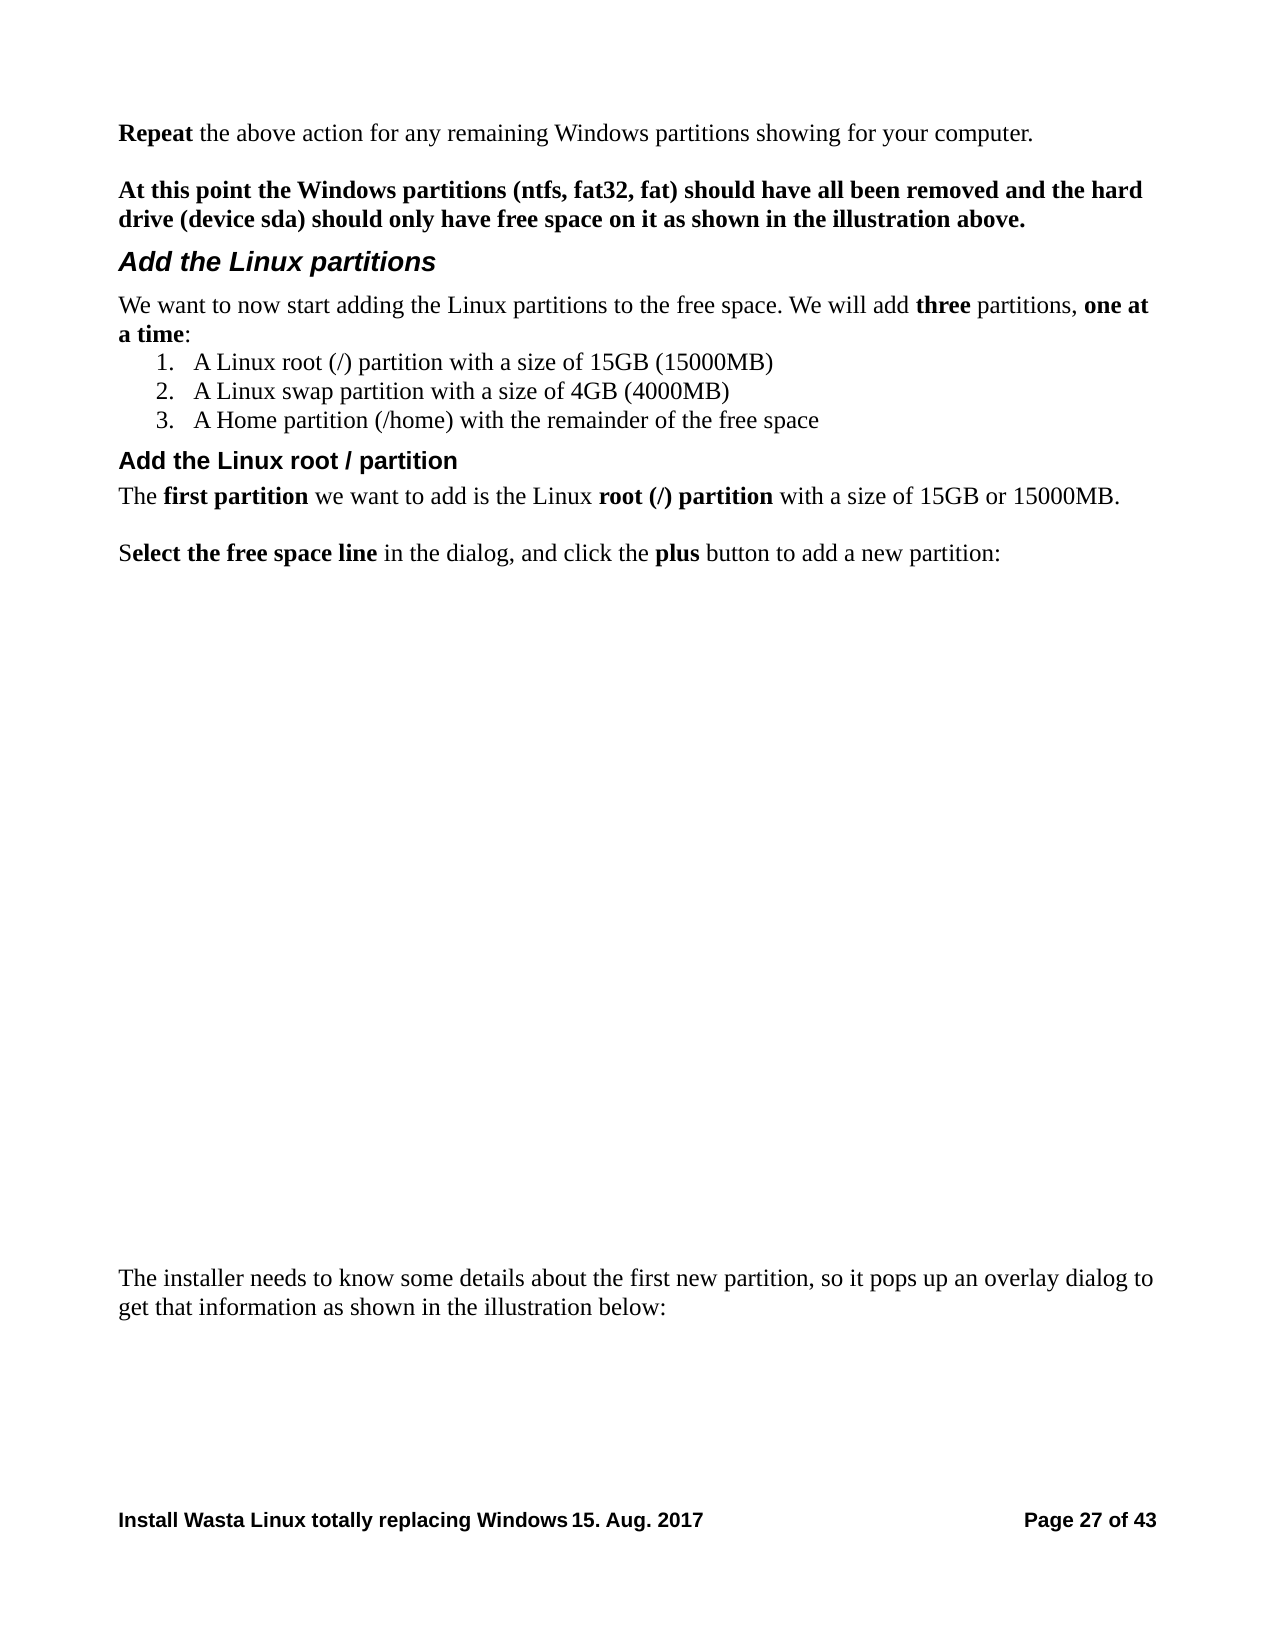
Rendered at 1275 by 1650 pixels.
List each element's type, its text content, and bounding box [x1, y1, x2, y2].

list A Home partition (/home) with the remainder of the free space [156, 405, 1157, 434]
text We want to now start adding the Linux partitions to the free space. We will add three partitions, one at a time: [118, 290, 1157, 347]
subtitle Add the Linux root / partition [118, 446, 1157, 475]
text The installer needs to know some details about the first new partition, so it pops up an overlay dialog to get that information as shown in the illustration below: [118, 1092, 1157, 1321]
text The first partition we want to add is the Linux root (/) partition with a size of 15GB or 15000MB. [118, 481, 1157, 510]
text Repeat the above action for any remaining Windows partitions showing for your computer. [118, 118, 1157, 147]
text At this point the Windows partitions (ntfs, fat32, fat) should have all been removed and the hard drive (device sda) should only have free space on it as shown in the illustration above. [118, 176, 1157, 233]
subtitle Add the Linux partitions [118, 246, 1157, 277]
list A Linux root (/) partition with a size of 15GB (15000MB) [156, 347, 1157, 376]
text Select the free space line in the dialog, and click the plus button to add a new partition: [118, 538, 1157, 567]
list A Linux swap partition with a size of 4GB (4000MB) [156, 376, 1157, 405]
